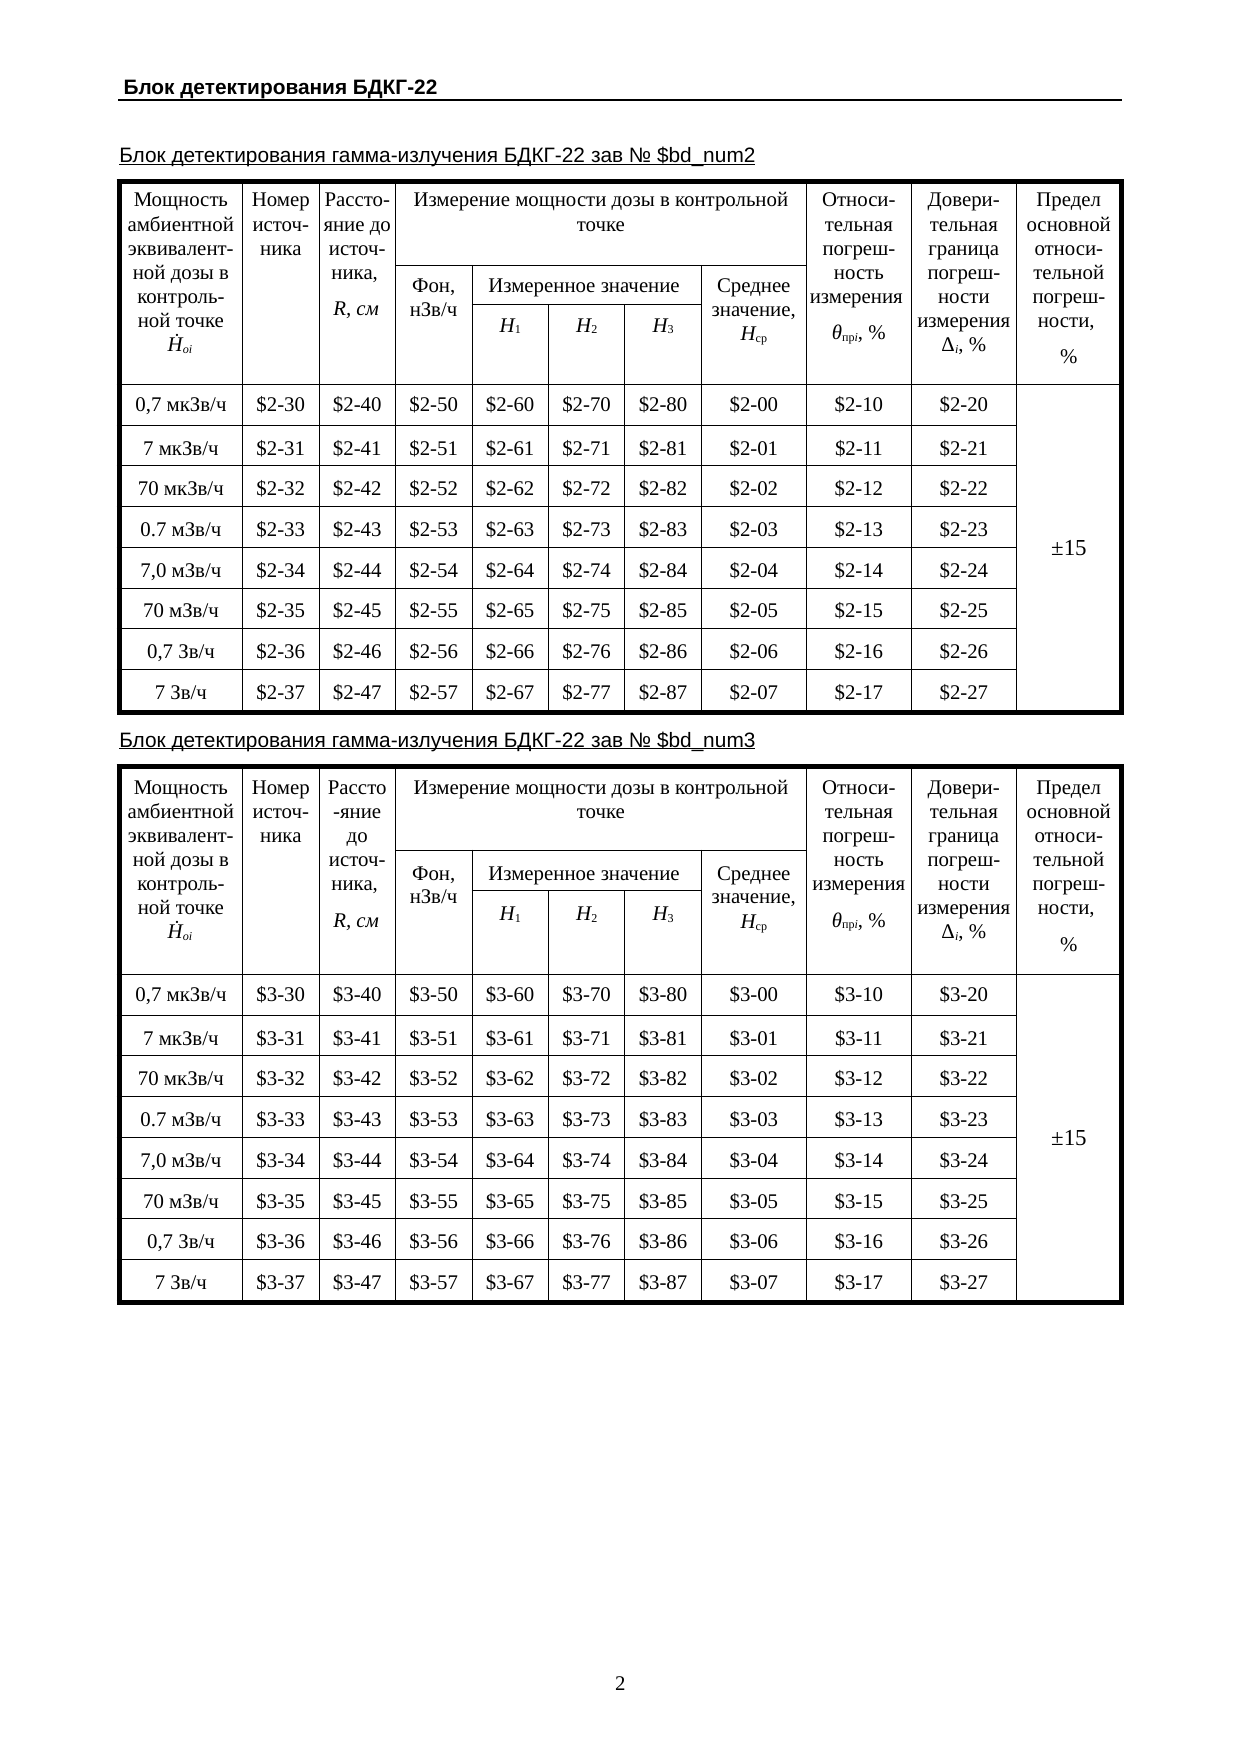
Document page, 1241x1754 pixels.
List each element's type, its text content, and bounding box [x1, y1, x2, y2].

table_cell Довери-тельная граница погреш-ности измерения Δi, % [912, 769, 1016, 974]
table_cell $3-36 [243, 1219, 319, 1259]
table_cell $2-72 [549, 466, 624, 506]
table_cell $2-74 [549, 548, 624, 587]
table_cell $2-20 [912, 385, 1016, 424]
table_cell H2 [549, 891, 624, 974]
table_cell 0.7 мЗв/ч [122, 1097, 242, 1137]
table_cell $2-26 [912, 629, 1016, 669]
table_cell $2-71 [549, 426, 624, 465]
table_cell 70 мкЗв/ч [122, 466, 242, 506]
table_cell $3-07 [702, 1260, 806, 1300]
table_cell H1 [473, 891, 548, 974]
table_cell $3-75 [549, 1179, 624, 1218]
table_cell $2-55 [396, 589, 472, 628]
table_cell $2-85 [625, 589, 701, 628]
table_cell Измеренное значение [473, 266, 701, 304]
table_cell $2-23 [912, 507, 1016, 547]
table_cell $2-62 [473, 466, 548, 506]
table_cell $2-07 [702, 670, 806, 710]
table_cell $2-86 [625, 629, 701, 669]
table_cell Фон, нЗв/ч [396, 266, 472, 384]
table_cell $3-50 [396, 975, 472, 1015]
table_cell $2-03 [702, 507, 806, 547]
table_cell $2-31 [243, 426, 319, 465]
table_cell 0,7 Зв/ч [122, 1219, 242, 1259]
table_cell $2-76 [549, 629, 624, 669]
table_cell $3-20 [912, 975, 1016, 1015]
table_cell $3-84 [625, 1138, 701, 1178]
table_cell $2-14 [807, 548, 911, 587]
table_cell $3-81 [625, 1016, 701, 1055]
table_cell $2-37 [243, 670, 319, 710]
table_cell $2-61 [473, 426, 548, 465]
table_cell Измерение мощности дозы в контрольной точке [396, 184, 806, 265]
table_cell 7 мкЗв/ч [122, 1016, 242, 1055]
table_cell $3-55 [396, 1179, 472, 1218]
table_cell $3-35 [243, 1179, 319, 1218]
table_cell $3-57 [396, 1260, 472, 1300]
table_cell $2-35 [243, 589, 319, 628]
table_cell Предел основной относи-тельной погреш-ности, % [1017, 184, 1119, 384]
table_cell $2-11 [807, 426, 911, 465]
table_cell $3-04 [702, 1138, 806, 1178]
table_header Блок детектирования гамма-излучения БДКГ-22 зав № $bd_num2 [119, 130, 1121, 179]
table_cell $3-82 [625, 1056, 701, 1096]
table_cell $2-04 [702, 548, 806, 587]
table_cell $2-15 [807, 589, 911, 628]
table_cell $2-05 [702, 589, 806, 628]
table_cell $2-65 [473, 589, 548, 628]
table_cell $2-53 [396, 507, 472, 547]
table_cell $3-53 [396, 1097, 472, 1137]
table_cell $2-34 [243, 548, 319, 587]
table_cell Относи-тельная погреш-ность измерения θпрi, % [807, 184, 911, 384]
table_cell $3-15 [807, 1179, 911, 1218]
table_cell $3-24 [912, 1138, 1016, 1178]
table_cell 0,7 мкЗв/ч [122, 975, 242, 1015]
table_cell $2-21 [912, 426, 1016, 465]
table_cell $3-46 [320, 1219, 395, 1259]
table_cell $3-30 [243, 975, 319, 1015]
table_cell $3-17 [807, 1260, 911, 1300]
table_cell ±15 [1017, 385, 1119, 710]
table_cell 70 мЗв/ч [122, 1179, 242, 1218]
table_cell Измеренное значение [473, 851, 701, 890]
table_cell $2-52 [396, 466, 472, 506]
table_cell $2-40 [320, 385, 395, 424]
table_cell $2-81 [625, 426, 701, 465]
table_cell $3-85 [625, 1179, 701, 1218]
table_cell Среднее значение, Hср [702, 851, 806, 974]
table_cell $3-74 [549, 1138, 624, 1178]
table_cell $3-26 [912, 1219, 1016, 1259]
table_cell $2-67 [473, 670, 548, 710]
table_cell $2-51 [396, 426, 472, 465]
table_cell $2-46 [320, 629, 395, 669]
table_cell $3-06 [702, 1219, 806, 1259]
table_cell $2-02 [702, 466, 806, 506]
table_cell Среднее значение, Hср [702, 266, 806, 384]
table_cell $3-64 [473, 1138, 548, 1178]
table_cell $3-31 [243, 1016, 319, 1055]
table_cell $2-77 [549, 670, 624, 710]
table_cell $3-25 [912, 1179, 1016, 1218]
table_cell $3-23 [912, 1097, 1016, 1137]
table_cell $3-83 [625, 1097, 701, 1137]
table_cell $3-01 [702, 1016, 806, 1055]
table_cell $3-33 [243, 1097, 319, 1137]
table_cell $2-56 [396, 629, 472, 669]
table_cell $3-02 [702, 1056, 806, 1096]
table_cell Предел основной относи-тельной погреш-ности, % [1017, 769, 1119, 974]
table_cell H3 [625, 305, 701, 384]
table_cell $3-80 [625, 975, 701, 1015]
table_cell $3-00 [702, 975, 806, 1015]
table_cell $3-10 [807, 975, 911, 1015]
table_cell $3-43 [320, 1097, 395, 1137]
table_cell $2-50 [396, 385, 472, 424]
table_cell 7 мкЗв/ч [122, 426, 242, 465]
table_cell $2-44 [320, 548, 395, 587]
table_cell $2-47 [320, 670, 395, 710]
table_cell $3-12 [807, 1056, 911, 1096]
table_cell $2-10 [807, 385, 911, 424]
table_cell 7 Зв/ч [122, 670, 242, 710]
table_cell $3-60 [473, 975, 548, 1015]
table_cell Рассто-яние до источ-ника, R, см [320, 184, 395, 384]
table_cell Измерение мощности дозы в контрольной точке [396, 769, 806, 849]
table_cell $3-05 [702, 1179, 806, 1218]
table_cell $3-56 [396, 1219, 472, 1259]
table_cell $2-64 [473, 548, 548, 587]
table_cell $2-01 [702, 426, 806, 465]
table_cell H2 [549, 305, 624, 384]
table_cell 7,0 мЗв/ч [122, 1138, 242, 1178]
table_cell $3-42 [320, 1056, 395, 1096]
table_cell $3-62 [473, 1056, 548, 1096]
table_cell $3-47 [320, 1260, 395, 1300]
table_cell $2-30 [243, 385, 319, 424]
table_cell $3-11 [807, 1016, 911, 1055]
table_cell $2-33 [243, 507, 319, 547]
table_cell $2-43 [320, 507, 395, 547]
table_cell $3-16 [807, 1219, 911, 1259]
table_cell $2-06 [702, 629, 806, 669]
table_cell $3-27 [912, 1260, 1016, 1300]
table_cell $2-57 [396, 670, 472, 710]
table_cell $3-51 [396, 1016, 472, 1055]
table_cell $3-54 [396, 1138, 472, 1178]
table_cell $2-66 [473, 629, 548, 669]
table_cell Номер источ-ника [243, 184, 319, 384]
table_cell 0,7 Зв/ч [122, 629, 242, 669]
table_cell 70 мЗв/ч [122, 589, 242, 628]
table_cell $2-25 [912, 589, 1016, 628]
table_cell $3-86 [625, 1219, 701, 1259]
table_cell $3-14 [807, 1138, 911, 1178]
table_cell $3-71 [549, 1016, 624, 1055]
table_cell $3-67 [473, 1260, 548, 1300]
table_cell H3 [625, 891, 701, 974]
table_cell Номер источ-ника [243, 769, 319, 974]
table_cell $2-32 [243, 466, 319, 506]
table_cell $2-87 [625, 670, 701, 710]
table_cell $2-13 [807, 507, 911, 547]
table_cell $3-03 [702, 1097, 806, 1137]
table_cell $3-66 [473, 1219, 548, 1259]
table_cell $2-42 [320, 466, 395, 506]
table_cell $2-45 [320, 589, 395, 628]
table_cell 0.7 мЗв/ч [122, 507, 242, 547]
table_cell $2-84 [625, 548, 701, 587]
table_cell $3-73 [549, 1097, 624, 1137]
table_cell $2-80 [625, 385, 701, 424]
table_cell $3-13 [807, 1097, 911, 1137]
table_cell $2-22 [912, 466, 1016, 506]
table_cell $2-27 [912, 670, 1016, 710]
table_cell $3-65 [473, 1179, 548, 1218]
table_cell $2-60 [473, 385, 548, 424]
table_cell $3-63 [473, 1097, 548, 1137]
table_cell 70 мкЗв/ч [122, 1056, 242, 1096]
table_cell $2-00 [702, 385, 806, 424]
table_cell $2-36 [243, 629, 319, 669]
table_cell Фон, нЗв/ч [396, 851, 472, 974]
table_cell $2-24 [912, 548, 1016, 587]
table_cell $2-17 [807, 670, 911, 710]
table_cell $2-12 [807, 466, 911, 506]
table_cell $3-87 [625, 1260, 701, 1300]
table_cell $2-75 [549, 589, 624, 628]
table_cell $2-41 [320, 426, 395, 465]
table_cell $3-72 [549, 1056, 624, 1096]
table_cell $3-45 [320, 1179, 395, 1218]
table_cell $3-70 [549, 975, 624, 1015]
table_cell $2-16 [807, 629, 911, 669]
table_cell $3-22 [912, 1056, 1016, 1096]
table_cell ±15 [1017, 975, 1119, 1300]
table_cell 7 Зв/ч [122, 1260, 242, 1300]
table_cell Рассто-яние до источ-ника, R, см [320, 769, 395, 974]
table_cell $2-54 [396, 548, 472, 587]
table_cell $3-37 [243, 1260, 319, 1300]
table_cell Относи-тельная погреш-ность измерения θпрi, % [807, 769, 911, 974]
table_cell $3-40 [320, 975, 395, 1015]
table_cell Мощность амбиентной эквивалент-ной дозы в контроль-ной точке Ḣoi [122, 184, 242, 384]
table_cell $3-34 [243, 1138, 319, 1178]
table_cell H1 [473, 305, 548, 384]
table_cell $3-76 [549, 1219, 624, 1259]
table_cell $3-52 [396, 1056, 472, 1096]
table_cell $3-61 [473, 1016, 548, 1055]
table_cell Довери-тельная граница погреш-ности измерения Δi, % [912, 184, 1016, 384]
table_cell $3-77 [549, 1260, 624, 1300]
table_cell $3-41 [320, 1016, 395, 1055]
table_cell $3-32 [243, 1056, 319, 1096]
table_cell 7,0 мЗв/ч [122, 548, 242, 587]
table_cell $2-82 [625, 466, 701, 506]
table_header Блок детектирования гамма-излучения БДКГ-22 зав № $bd_num3 [119, 715, 1121, 764]
table_cell 0,7 мкЗв/ч [122, 385, 242, 424]
table_cell $2-63 [473, 507, 548, 547]
table_cell $2-83 [625, 507, 701, 547]
table_cell Мощность амбиентной эквивалент-ной дозы в контроль-ной точке Ḣoi [122, 769, 242, 974]
table_cell $2-70 [549, 385, 624, 424]
table_cell $3-44 [320, 1138, 395, 1178]
table_cell $2-73 [549, 507, 624, 547]
table_cell $3-21 [912, 1016, 1016, 1055]
